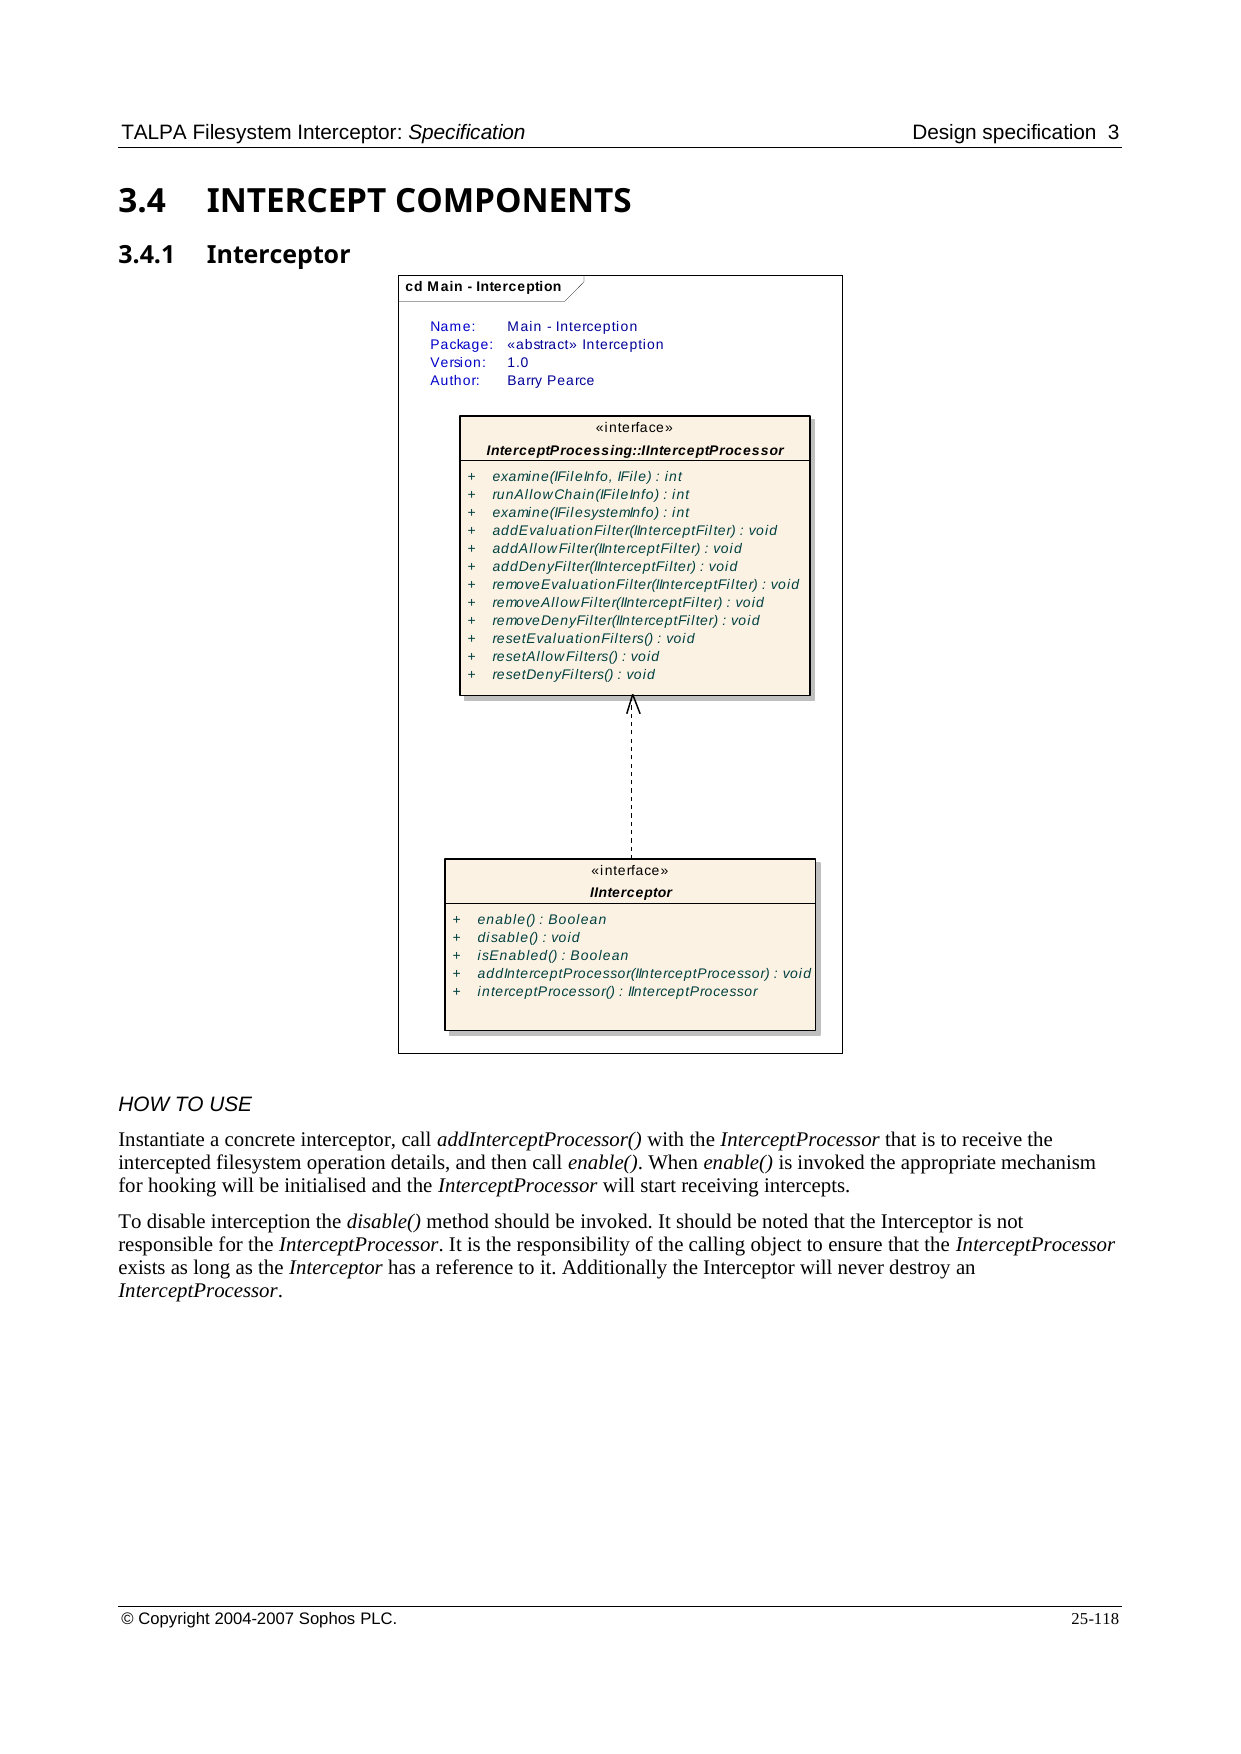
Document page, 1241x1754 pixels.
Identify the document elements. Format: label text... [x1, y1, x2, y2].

subtitle Interceptor [118, 237, 1122, 271]
text Instantiate a concrete interceptor, call addInterceptProcessor() with the InterceptProcessor that is to receive the intercepted filesystem operation details, and then call enable(). When enable() is invoked the appropriate mechanism for hooking will be initialised and the InterceptProcessor will start receiving intercepts. [118, 1128, 1122, 1197]
text HOW TO USE [118, 1092, 1122, 1116]
text To disable interception the disable() method should be invoked. It should be noted that the Interceptor is not responsible for the InterceptProcessor. It is the responsibility of the calling object to ensure that the InterceptProcessor exists as long as the Interceptor has a reference to it. Additionally the Interceptor will never destroy an InterceptProcessor. [118, 1210, 1122, 1302]
subtitle INTERCEPT COMPONENTS [118, 177, 1122, 222]
